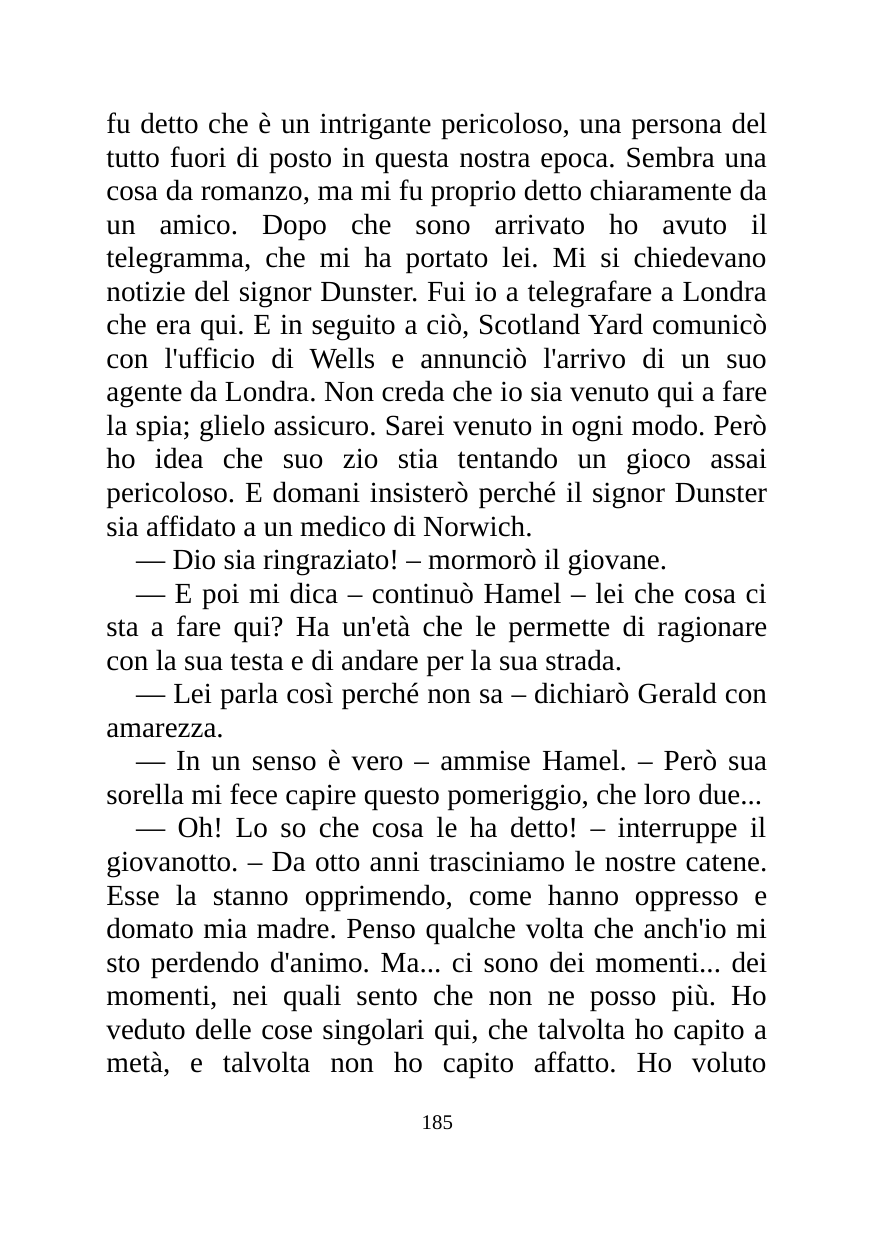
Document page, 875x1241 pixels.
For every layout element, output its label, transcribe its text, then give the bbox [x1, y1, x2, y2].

text — E poi mi dica – continuò Hamel – lei che cosa ci sta a fare qui? Ha un'età che le permette di ragionare con la sua testa e di andare per la sua strada. [106, 576, 768, 676]
text — Lei parla così perché non sa – dichiarò Gerald con amarezza. [106, 676, 768, 743]
text — Oh! Lo so che cosa le ha detto! – interruppe il giovanotto. – Da otto anni trasciniamo le nostre catene. Esse la stanno opprimendo, come hanno oppresso e domato mia madre. Penso qualche volta che anch'io mi sto perdendo d'animo. Ma... ci sono dei momenti... dei momenti, nei quali sento che non ne posso più. Ho veduto delle cose singolari qui, che talvolta ho capito a metà, e talvolta non ho capito affatto. Ho voluto [106, 811, 768, 1079]
text — Dio sia ringraziato! – mormorò il giovane. [106, 542, 768, 576]
text fu detto che è un intrigante pericoloso, una persona del tutto fuori di posto in questa nostra epoca. Sembra una cosa da romanzo, ma mi fu proprio detto chiaramente da un amico. Dopo che sono arrivato ho avuto il telegramma, che mi ha portato lei. Mi si chiedevano notizie del signor Dunster. Fui io a telegrafare a Londra che era qui. E in seguito a ciò, Scotland Yard comunicò con l'ufficio di Wells e annunciò l'arrivo di un suo agente da Londra. Non creda che io sia venuto qui a fare la spia; glielo assicuro. Sarei venuto in ogni modo. Però ho idea che suo zio stia tentando un gioco assai pericoloso. E domani insisterò perché il signor Dunster sia affidato a un medico di Norwich. [106, 106, 768, 542]
text — In un senso è vero – ammise Hamel. – Però sua sorella mi fece capire questo pomeriggio, che loro due... [106, 743, 768, 811]
